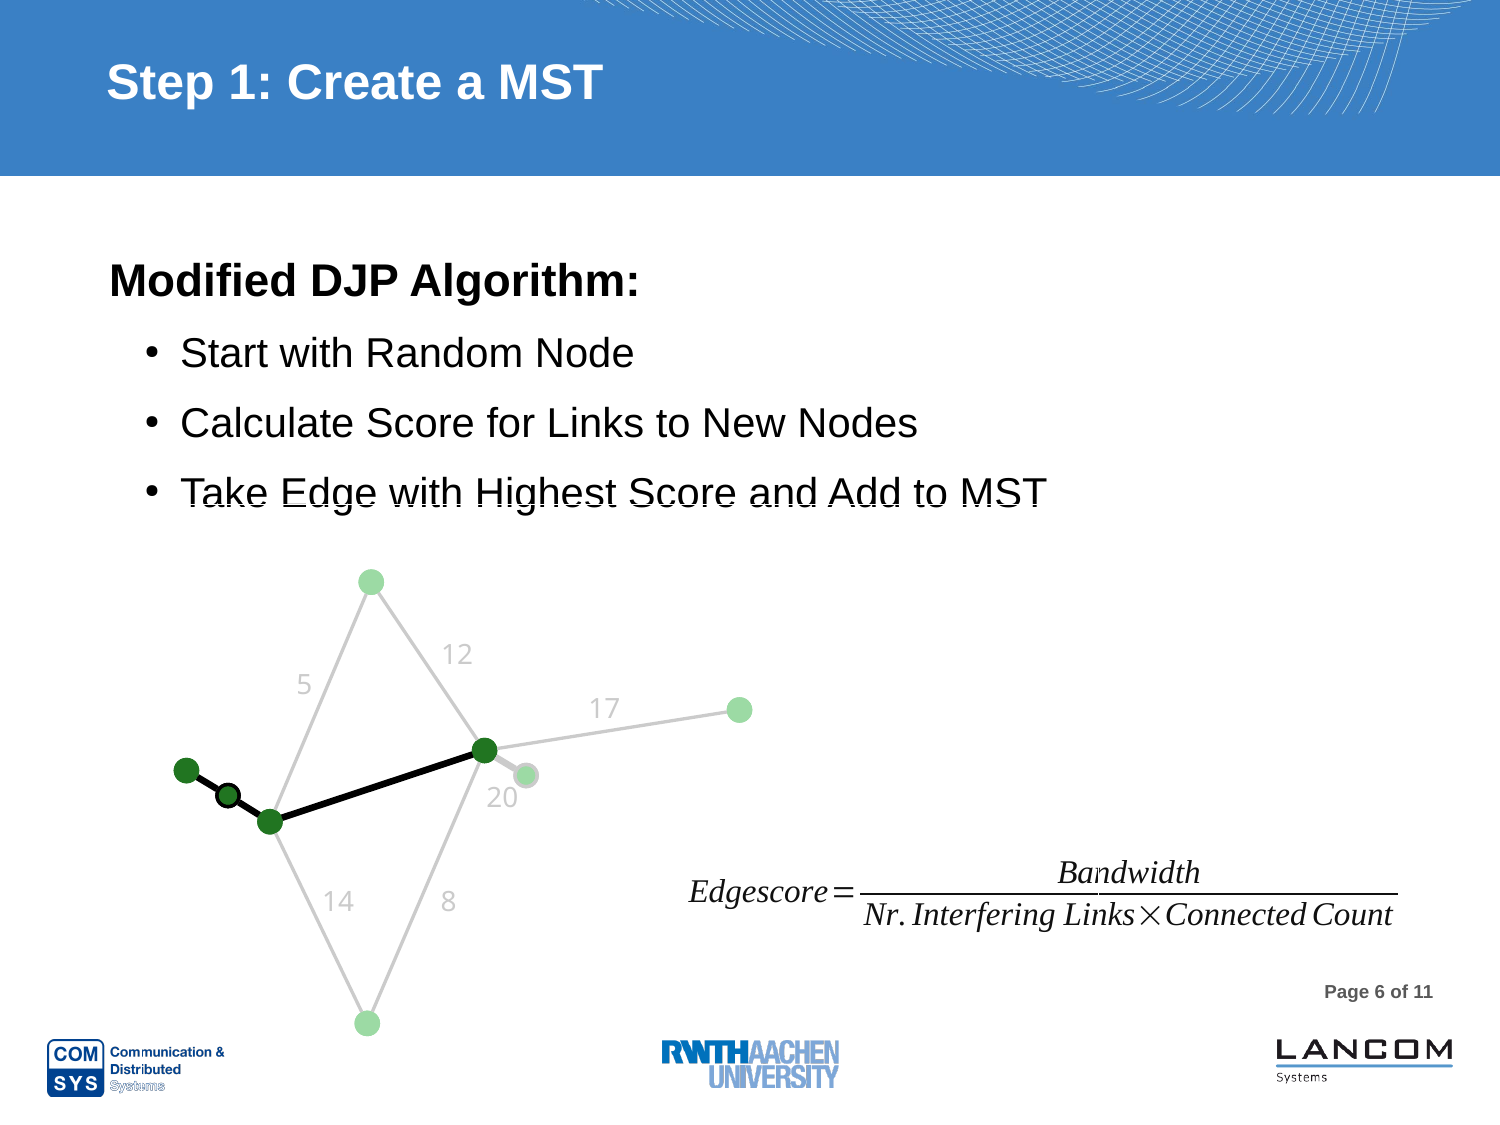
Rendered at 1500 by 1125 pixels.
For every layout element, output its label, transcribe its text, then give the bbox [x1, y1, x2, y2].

chart [1099, 854, 1406, 934]
picture [1275, 1039, 1453, 1084]
picture [0, 0, 1500, 176]
title Step 1: Create a MST [106, 35, 1176, 110]
text_box Modified DJP Algorithm: Start with Random Node Calculate Score for Links to New Nodes Take Edge with Highest Score and Add to MST [94, 248, 1063, 524]
picture [141, 504, 1099, 1099]
